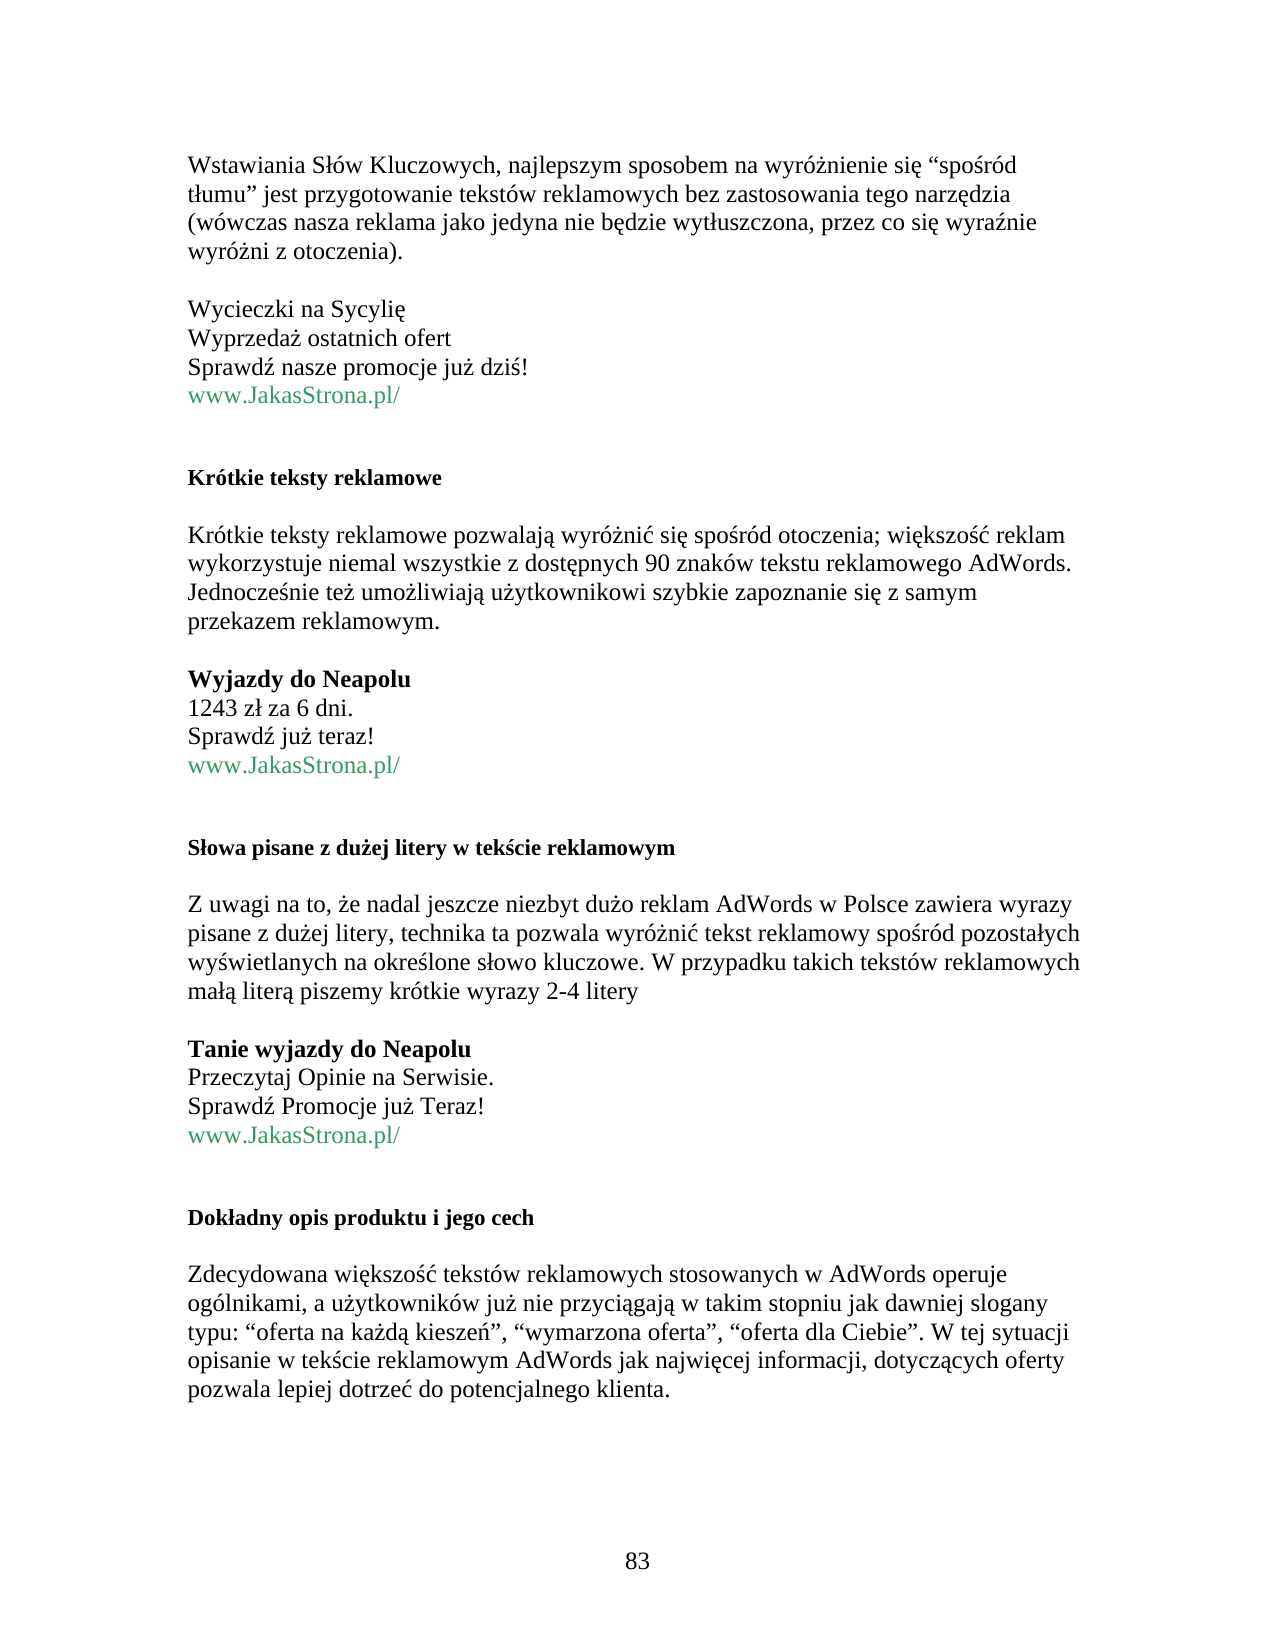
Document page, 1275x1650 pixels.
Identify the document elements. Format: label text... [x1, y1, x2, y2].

text www.JakasStrona.pl/ [187, 1120, 1087, 1149]
text Wycieczki na Sycylię Wyprzedaż ostatnich ofert Sprawdź nasze promocje już dziś! [187, 294, 1087, 380]
text www.JakasStrona.pl/ [187, 750, 1087, 779]
text Wyjazdy do Neapolu 1243 zł za 6 dni. Sprawdź już teraz! [187, 664, 1087, 750]
text Krótkie teksty reklamowe [187, 464, 1087, 491]
text Wstawiania Słów Kluczowych, najlepszym sposobem na wyróżnienie się “spośród tłumu” jest przygotowanie tekstów reklamowych bez zastosowania tego narzędzia (wówczas nasza reklama jako jedyna nie będzie wytłuszczona, przez co się wyraźnie wyróżni z otoczenia). [187, 150, 1087, 265]
text Tanie wyjazdy do Neapolu Przeczytaj Opinie na Serwisie. Sprawdź Promocje już Teraz! [187, 1034, 1087, 1120]
text Z uwagi na to, że nadal jeszcze niezbyt dużo reklam AdWords w Polsce zawiera wyrazy pisane z dużej litery, technika ta pozwala wyróżnić tekst reklamowy spośród pozostałych wyświetlanych na określone słowo kluczowe. W przypadku takich tekstów reklamowych małą literą piszemy krótkie wyrazy 2-4 litery [187, 889, 1087, 1004]
text www.JakasStrona.pl/ [187, 380, 1087, 409]
text Zdecydowana większość tekstów reklamowych stosowanych w AdWords operuje ogólnikami, a użytkowników już nie przyciągają w takim stopniu jak dawniej slogany typu: “oferta na każdą kieszeń”, “wymarzona oferta”, “oferta dla Ciebie”. W tej sytuacji opisanie w tekście reklamowym AdWords jak najwięcej informacji, dotyczących oferty pozwala lepiej dotrzeć do potencjalnego klienta. [187, 1259, 1087, 1403]
text Słowa pisane z dużej litery w tekście reklamowym [187, 834, 1087, 860]
text Krótkie teksty reklamowe pozwalają wyróżnić się spośród otoczenia; większość reklam wykorzystuje niemal wszystkie z dostępnych 90 znaków tekstu reklamowego AdWords. Jednocześnie też umożliwiają użytkownikowi szybkie zapoznanie się z samym przekazem reklamowym. [187, 520, 1087, 635]
text Dokładny opis produktu i jego cech [187, 1204, 1087, 1230]
